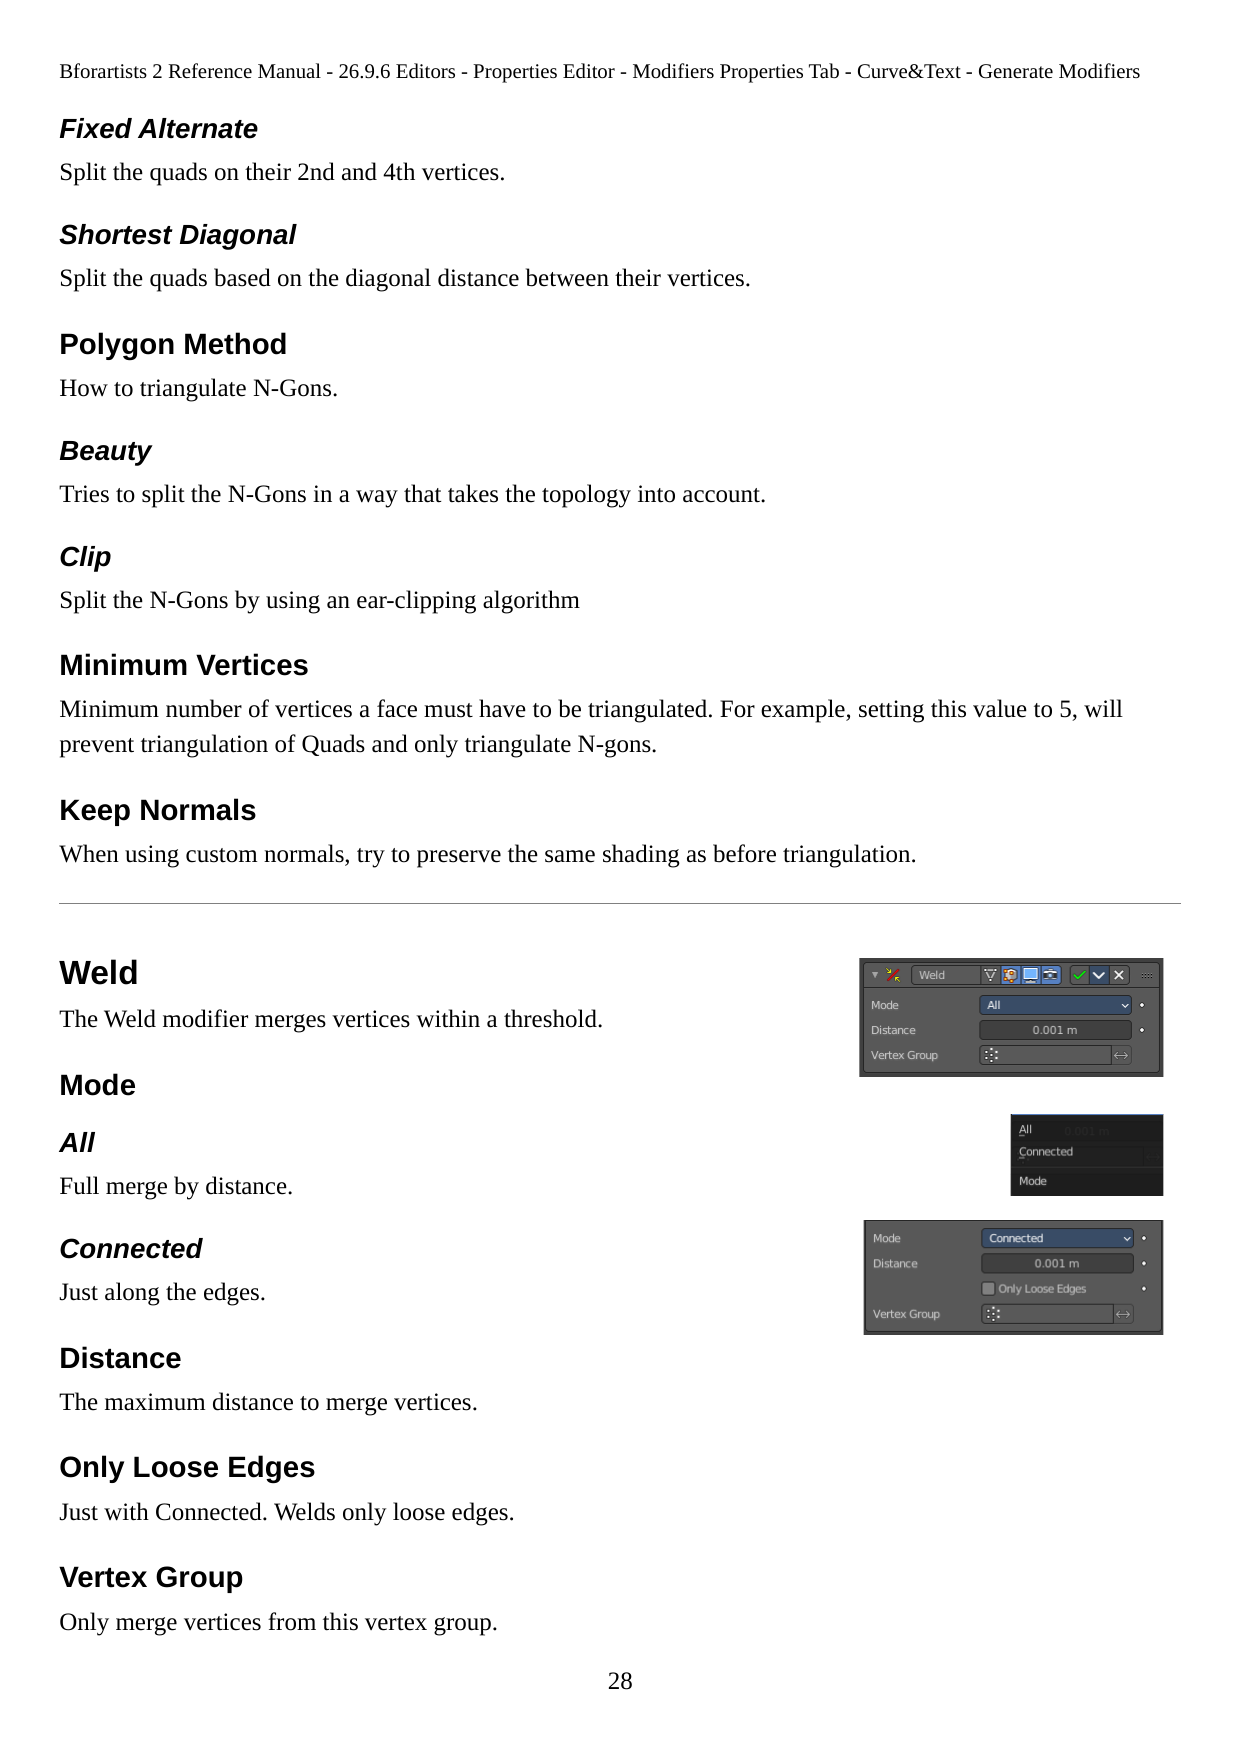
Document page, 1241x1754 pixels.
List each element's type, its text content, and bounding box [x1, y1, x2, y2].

picture [1010, 1114, 1164, 1196]
subtitle [1164, 1127, 1181, 1158]
subtitle [1164, 1232, 1181, 1264]
subtitle Vertex Group [59, 1560, 1181, 1594]
subtitle Fixed Alternate [59, 113, 1181, 144]
subtitle Only Loose Edges [59, 1450, 1181, 1484]
text Minimum number of vertices a face must have to be triangulated. For example, setting this value to 5, will prevent triangulation of Quads and only triangulate N-gons. [59, 694, 1181, 758]
subtitle Polygon Method [59, 327, 1181, 360]
text Only merge vertices from this vertex group. [59, 1607, 1181, 1635]
text How to triangulate N-Gons. [59, 373, 1181, 402]
text [1164, 1277, 1181, 1306]
text The Weld modifier merges vertices within a threshold. [59, 1004, 859, 1033]
text When using custom normals, try to preserve the same shading as before triangulation. [59, 839, 1181, 868]
text Split the quads on their 2nd and 4th vertices. [59, 157, 1181, 186]
subtitle All [59, 1127, 1010, 1158]
subtitle Mode [59, 1068, 1181, 1102]
subtitle Distance [59, 1341, 1181, 1374]
subtitle Connected [59, 1232, 863, 1264]
text Tries to split the N-Gons in a way that takes the topology into account. [59, 479, 1181, 507]
text Split the quads based on the diagonal distance between their vertices. [59, 263, 1181, 292]
text Full merge by distance. [59, 1171, 1181, 1200]
subtitle Minimum Vertices [59, 648, 1181, 682]
text Just with Connected. Welds only loose edges. [59, 1497, 1181, 1525]
text The maximum distance to merge vertices. [59, 1387, 1181, 1416]
text Split the N-Gons by using an ear-clipping algorithm [59, 585, 1181, 613]
picture [859, 958, 1164, 1077]
subtitle Keep Normals [59, 793, 1181, 826]
picture [863, 1220, 1164, 1335]
subtitle Beauty [59, 434, 1181, 466]
subtitle Weld [59, 953, 1181, 992]
text Just along the edges. [59, 1277, 863, 1306]
subtitle Shortest Diagonal [59, 218, 1181, 250]
subtitle Clip [59, 540, 1181, 572]
